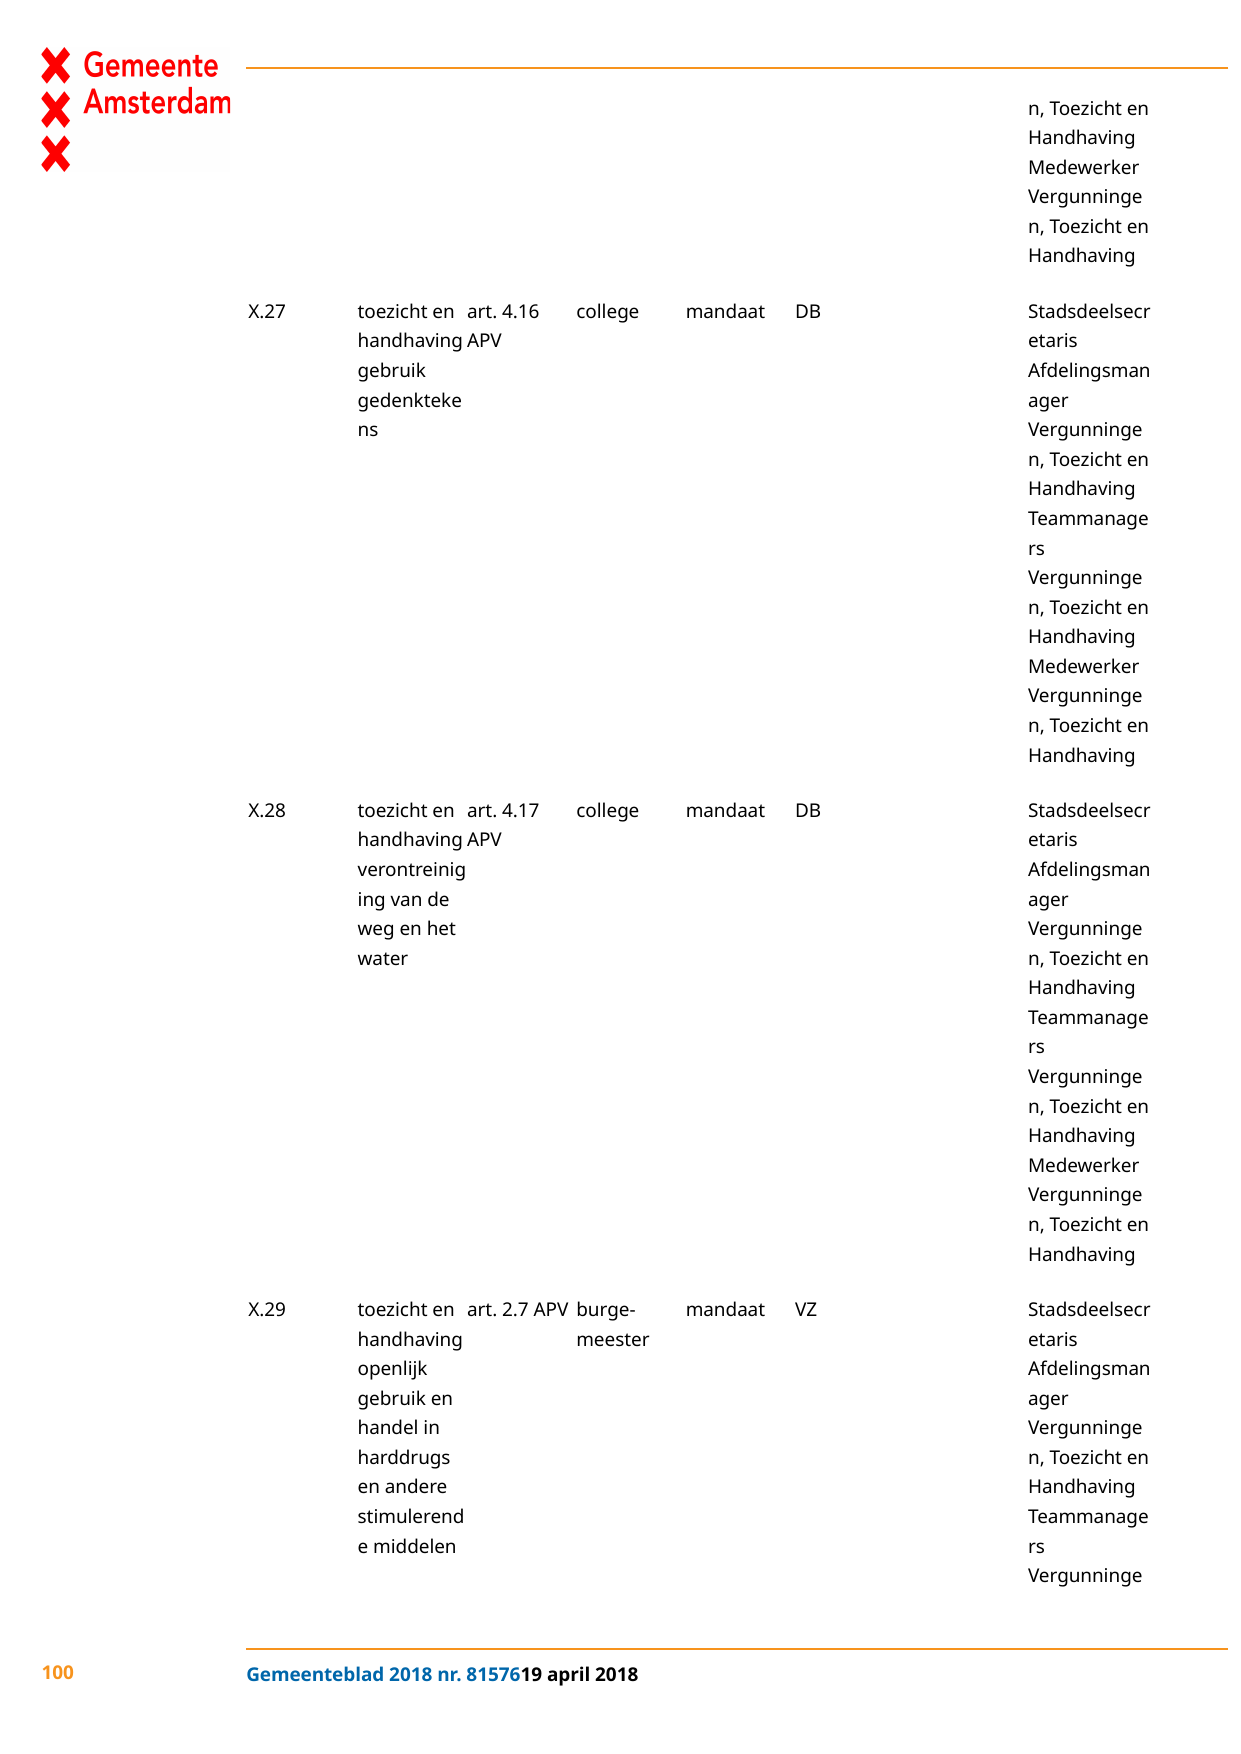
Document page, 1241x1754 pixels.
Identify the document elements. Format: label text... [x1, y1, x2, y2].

table_cell art. 4.16 APV [467, 269, 576, 767]
table_cell college [576, 768, 686, 1267]
table_cell mandaat [686, 1267, 795, 1588]
table_cell [795, 95, 904, 268]
table_cell art. 2.7 APV [467, 1267, 576, 1588]
table_cell mandaat [686, 269, 795, 767]
table_cell VZ [795, 1267, 904, 1588]
table_cell [248, 95, 357, 268]
table_cell X.28 [248, 768, 357, 1267]
table_cell Stadsdeelsecretaris Afdelingsmanager Vergunningen, Toezicht en Handhaving Teammanagers Vergunninge [1028, 1267, 1152, 1588]
table_cell mandaat [686, 768, 795, 1267]
table_cell toezicht en handhaving gebruik gedenktekens [358, 269, 467, 767]
table_cell toezicht en handhaving verontreiniging van de weg en het water [358, 768, 467, 1267]
table_cell n, Toezicht en Handhaving Medewerker Vergunningen, Toezicht en Handhaving [1028, 95, 1152, 268]
table_cell DB [795, 269, 904, 767]
table_cell art. 4.17 APV [467, 768, 576, 1267]
table_cell X.27 [248, 269, 357, 767]
table_cell burge-meester [576, 1267, 686, 1588]
table_cell [904, 1267, 1028, 1588]
table_cell college [576, 269, 686, 767]
table_cell [358, 95, 467, 268]
table_cell Stadsdeelsecretaris Afdelingsmanager Vergunningen, Toezicht en Handhaving Teammanagers Vergunningen, Toezicht en Handhaving Medewerker Vergunningen, Toezicht en Handhaving [1028, 768, 1152, 1267]
table_cell [904, 768, 1028, 1267]
table_cell [576, 95, 686, 268]
picture [41, 47, 231, 172]
table_cell DB [795, 768, 904, 1267]
table_cell [904, 269, 1028, 767]
table_cell [904, 95, 1028, 268]
table_cell X.29 [248, 1267, 357, 1588]
table_cell Stadsdeelsecretaris Afdelingsmanager Vergunningen, Toezicht en Handhaving Teammanagers Vergunningen, Toezicht en Handhaving Medewerker Vergunningen, Toezicht en Handhaving [1028, 269, 1152, 767]
table_cell [467, 95, 576, 268]
table_cell toezicht en handhaving openlijk gebruik en handel in harddrugs en andere stimulerende middelen [358, 1267, 467, 1588]
table_cell [686, 95, 795, 268]
